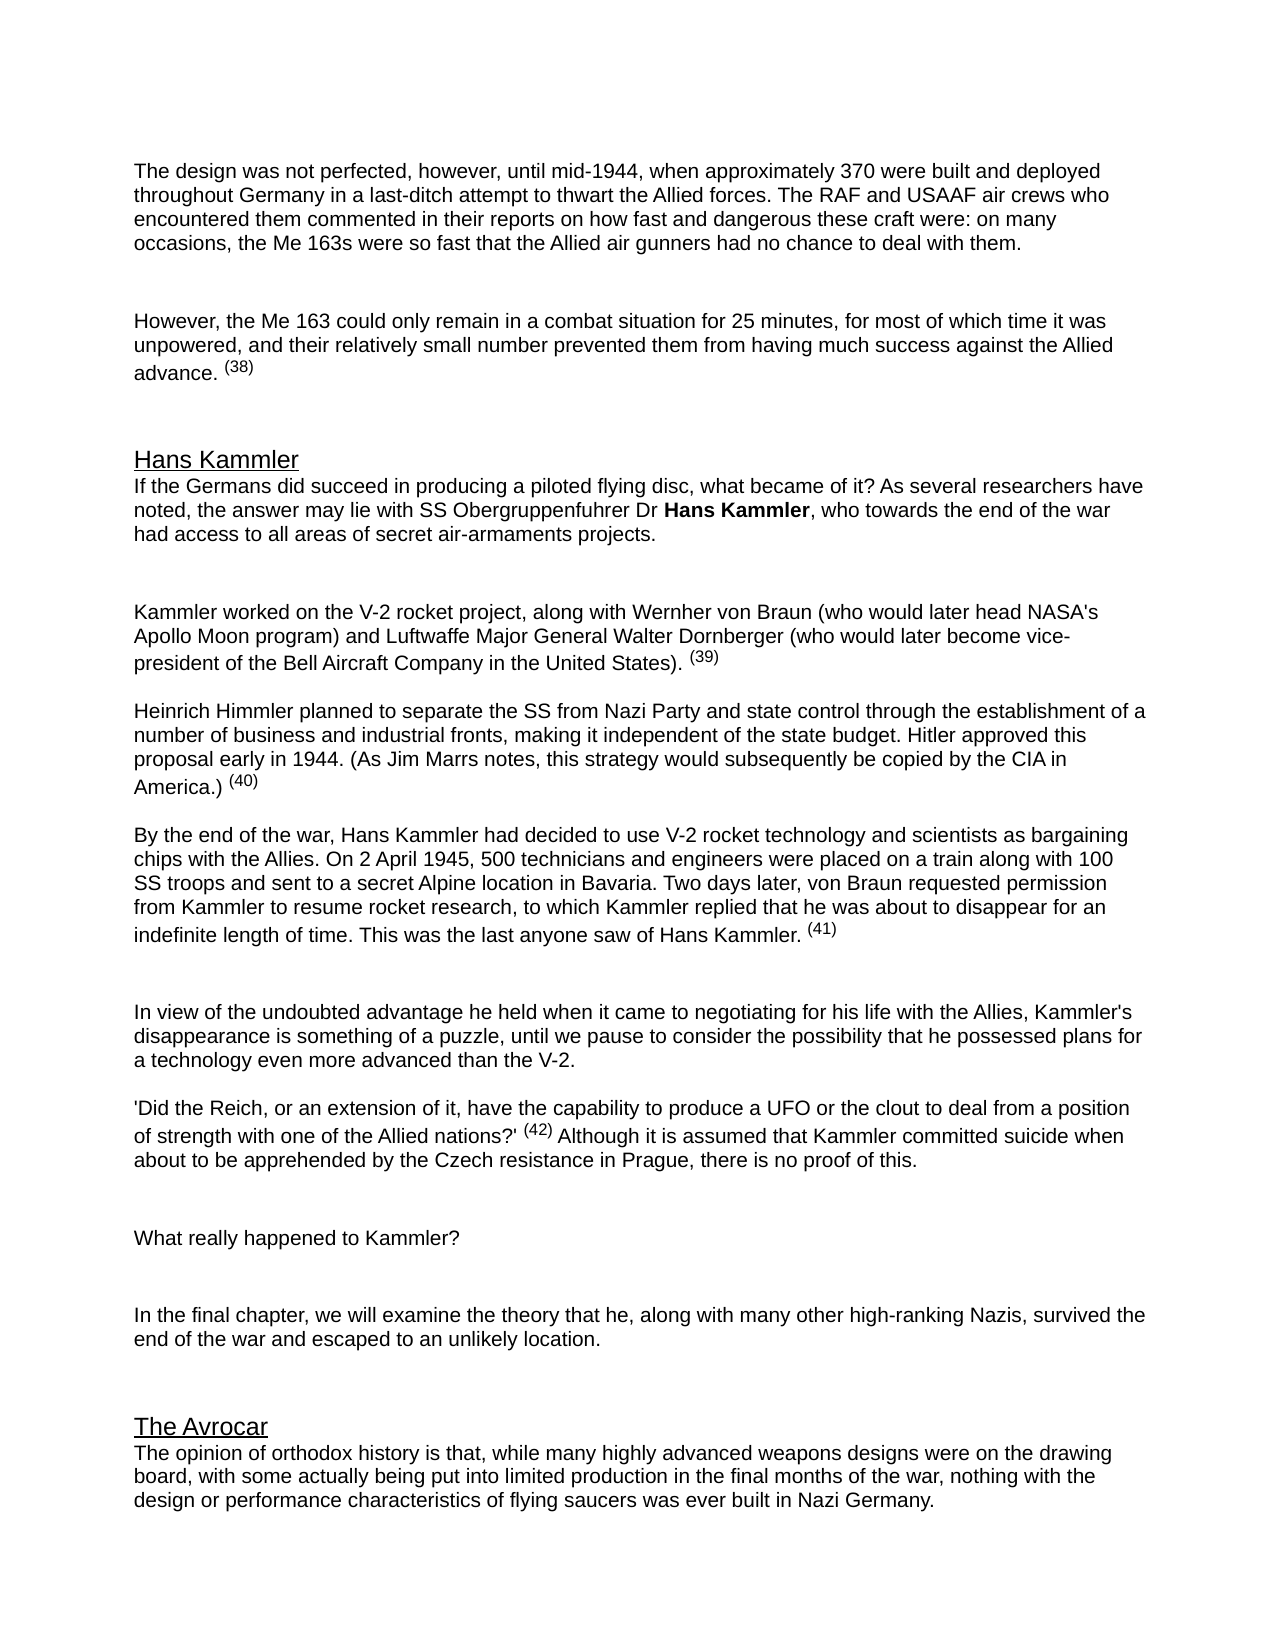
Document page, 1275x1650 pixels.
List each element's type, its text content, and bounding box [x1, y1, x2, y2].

text The design was not perfected, however, until mid-1944, when approximately 370 were built and deployed throughout Germany in a last-ditch attempt to thwart the Allied forces. The RAF and USAAF air crews who encountered them commented in their reports on how fast and dangerous these craft were: on many occasions, the Me 163s were so fast that the Allied air gunners had no chance to deal with them. [134, 159, 1147, 255]
text However, the Me 163 could only remain in a combat situation for 25 minutes, for most of which time it was unpowered, and their relatively small number prevented them from having much success against the Allied advance. (38) [134, 309, 1147, 409]
text Hans Kammler If the Germans did succeed in producing a piloted flying disc, what became of it? As several researchers have noted, the answer may lie with SS Obergruppenfuhrer Dr Hans Kammler, who towards the end of the war had access to all areas of secret air-armaments projects. [134, 421, 1147, 546]
text What really happened to Kammler? [134, 1226, 1147, 1249]
text The Avrocar The opinion of orthodox history is that, while many highly advanced weapons designs were on the drawing board, with some actually being put into limited production in the final months of the war, nothing with the design or performance characteristics of flying saucers was ever built in Nazi Germany. [134, 1388, 1147, 1512]
text In the final chapter, we will examine the theory that he, along with many other high-ranking Nazis, survived the end of the war and escaped to an unlikely location. [134, 1303, 1147, 1375]
text Kammler worked on the V-2 rocket project, along with Wernher von Braun (who would later head NASA's Apollo Moon program) and Luftwaffe Major General Walter Dornberger (who would later become vice-president of the Bell Aircraft Company in the United States). (39) Heinrich Himmler planned to separate the SS from Nazi Party and state control through the establishment of a number of business and industrial fronts, making it independent of the state budget. Hitler approved this proposal early in 1944. (As Jim Marrs notes, this strategy would subsequently be copied by the CIA in America.) (40) By the end of the war, Hans Kammler had decided to use V-2 rocket technology and scientists as bargaining chips with the Allies. On 2 April 1945, 500 technicians and engineers were placed on a train along with 100 SS troops and sent to a secret Alpine location in Bavaria. Two days later, von Braun requested permission from Kammler to resume rocket research, to which Kammler replied that he was about to disappear for an indefinite length of time. This was the last anyone saw of Hans Kammler. (41) [134, 599, 1147, 946]
text In view of the undoubted advantage he held when it came to negotiating for his life with the Allies, Kammler's disappearance is something of a puzzle, until we pause to consider the possibility that he possessed plans for a technology even more advanced than the V-2. 'Did the Reich, or an extension of it, have the capability to produce a UFO or the clout to deal from a position of strength with one of the Allied nations?' (42) Although it is assumed that Kammler committed suicide when about to be apprehended by the Czech resistance in Prague, there is no proof of this. [134, 1000, 1147, 1172]
